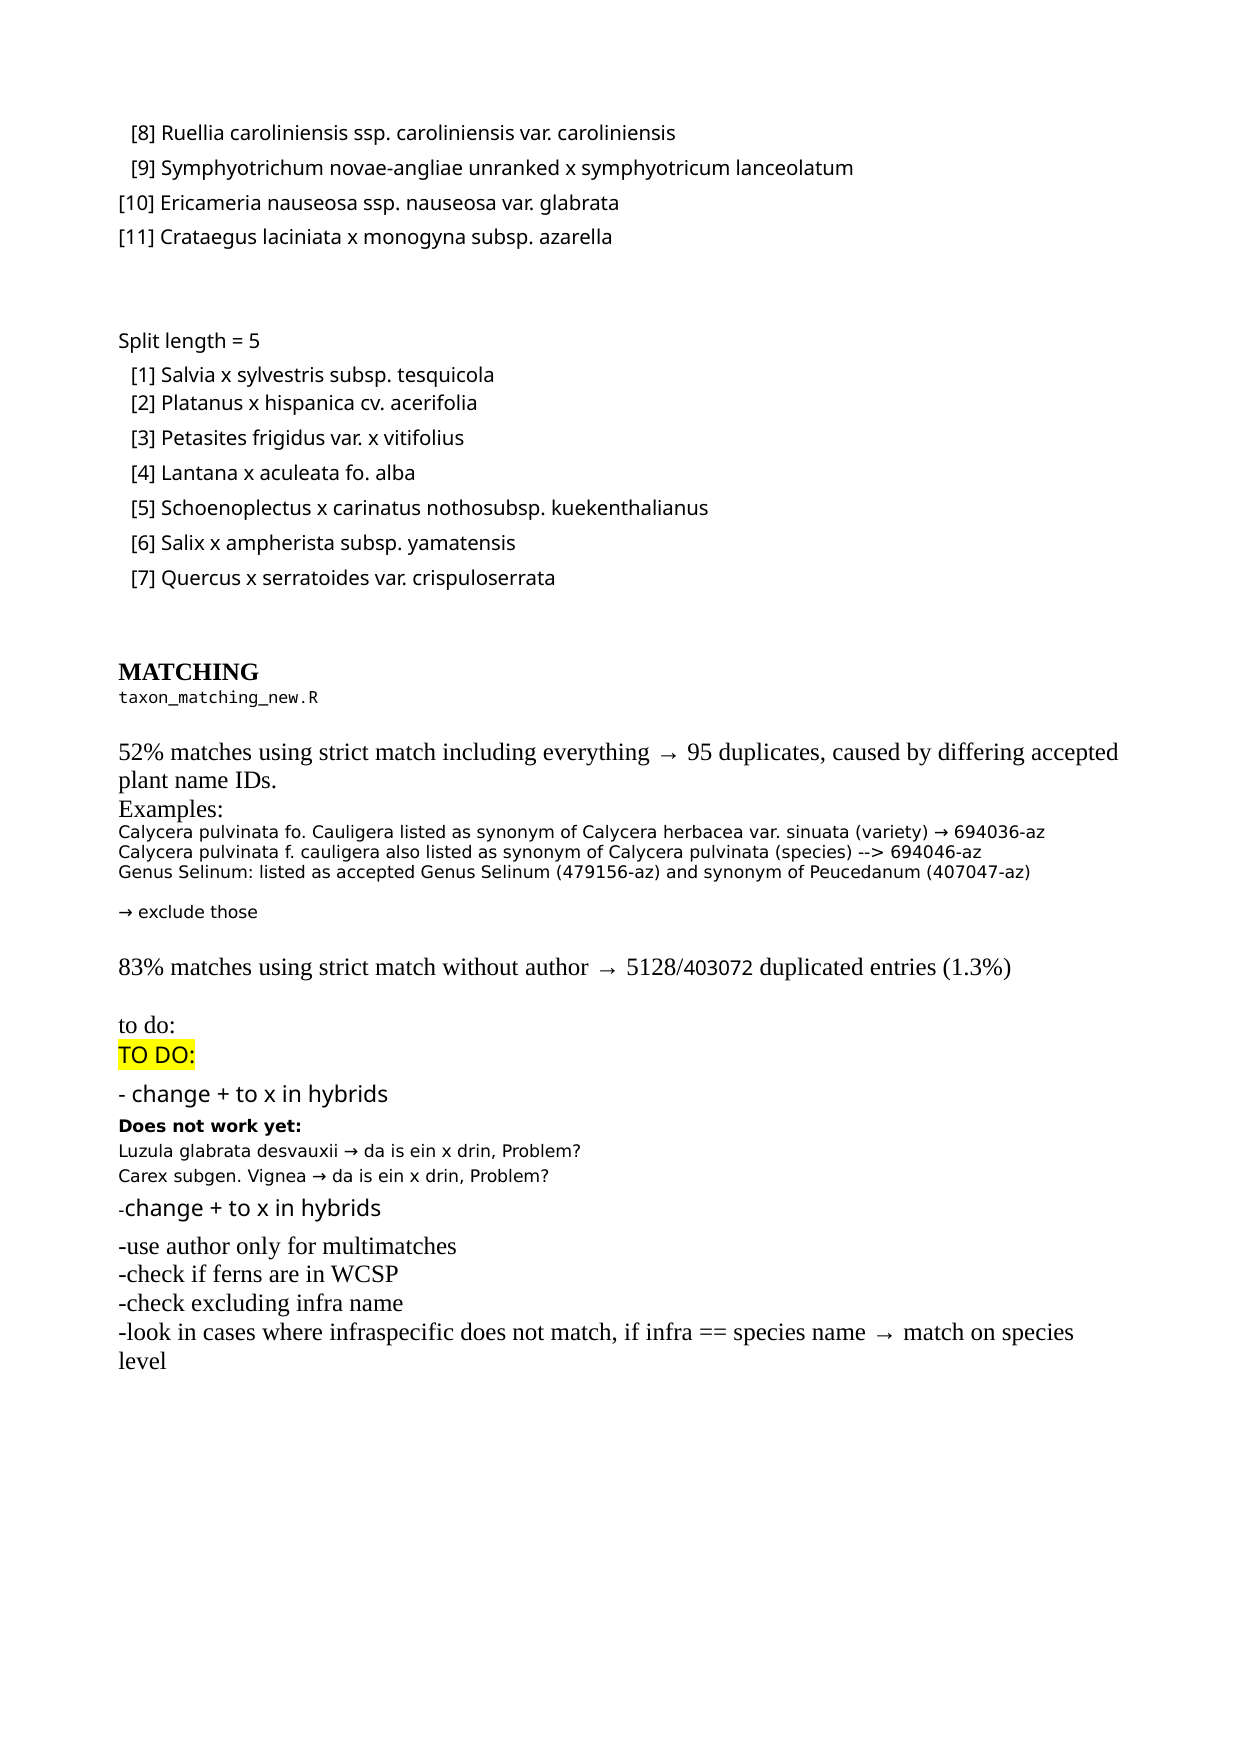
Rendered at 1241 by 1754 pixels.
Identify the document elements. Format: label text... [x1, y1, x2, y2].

text Split length = 5 [118, 326, 1122, 354]
text MATCHING [118, 657, 1122, 685]
text [9] Symphyotrichum novae-angliae unranked x symphyotricum lanceolatum [118, 153, 1122, 181]
text -look in cases where infraspecific does not match, if infra == species name → match on species level [118, 1317, 1122, 1374]
text -check if ferns are in WCSP [118, 1259, 1122, 1288]
text Calycera pulvinata f. cauligera also listed as synonym of Calycera pulvinata (species) --> 694046-az [118, 843, 1122, 863]
text Does not work yet: [118, 1117, 1122, 1137]
text Genus Selinum: listed as accepted Genus Selinum (479156-az) and synonym of Peucedanum (407047-az) [118, 863, 1122, 883]
text [10] Ericameria nauseosa ssp. nauseosa var. glabrata [118, 188, 1122, 216]
text [7] Quercus x serratoides var. crispuloserrata [118, 564, 1122, 592]
text - change + to x in hybrids [118, 1078, 1122, 1109]
text Examples: [118, 794, 1122, 823]
text [2] Platanus x hispanica cv. acerifolia [118, 389, 1122, 417]
text TO DO: [118, 1038, 1122, 1070]
text to do: [118, 1010, 1122, 1038]
text [8] Ruellia caroliniensis ssp. caroliniensis var. caroliniensis [118, 118, 1122, 146]
text Luzula glabrata desvauxii → da is ein x drin, Problem? [118, 1142, 1122, 1162]
text taxon_matching_new.R [118, 685, 1122, 708]
text -check excluding infra name [118, 1288, 1122, 1317]
text [5] Schoenoplectus x carinatus nothosubsp. kuekenthalianus [118, 494, 1122, 522]
text [4] Lantana x aculeata fo. alba [118, 459, 1122, 487]
text [11] Crataegus laciniata x monogyna subsp. azarella [118, 223, 1122, 250]
text Carex subgen. Vignea → da is ein x drin, Problem? [118, 1167, 1122, 1187]
text -use author only for multimatches [118, 1231, 1122, 1259]
text 83% matches using strict match without author → 5128/403072 duplicated entries (1.3%) [118, 952, 1122, 981]
text -change + to x in hybrids [118, 1192, 1122, 1223]
text [1] Salvia x sylvestris subsp. tesquicola [118, 361, 1122, 389]
text [3] Petasites frigidus var. x vitifolius [118, 424, 1122, 452]
text Calycera pulvinata fo. Cauligera listed as synonym of Calycera herbacea var. sinuata (variety) → 694036-az [118, 823, 1122, 843]
text [6] Salix x ampherista subsp. yamatensis [118, 529, 1122, 557]
text → exclude those [118, 903, 1122, 923]
text 52% matches using strict match including everything → 95 duplicates, caused by differing accepted plant name IDs. [118, 737, 1122, 794]
